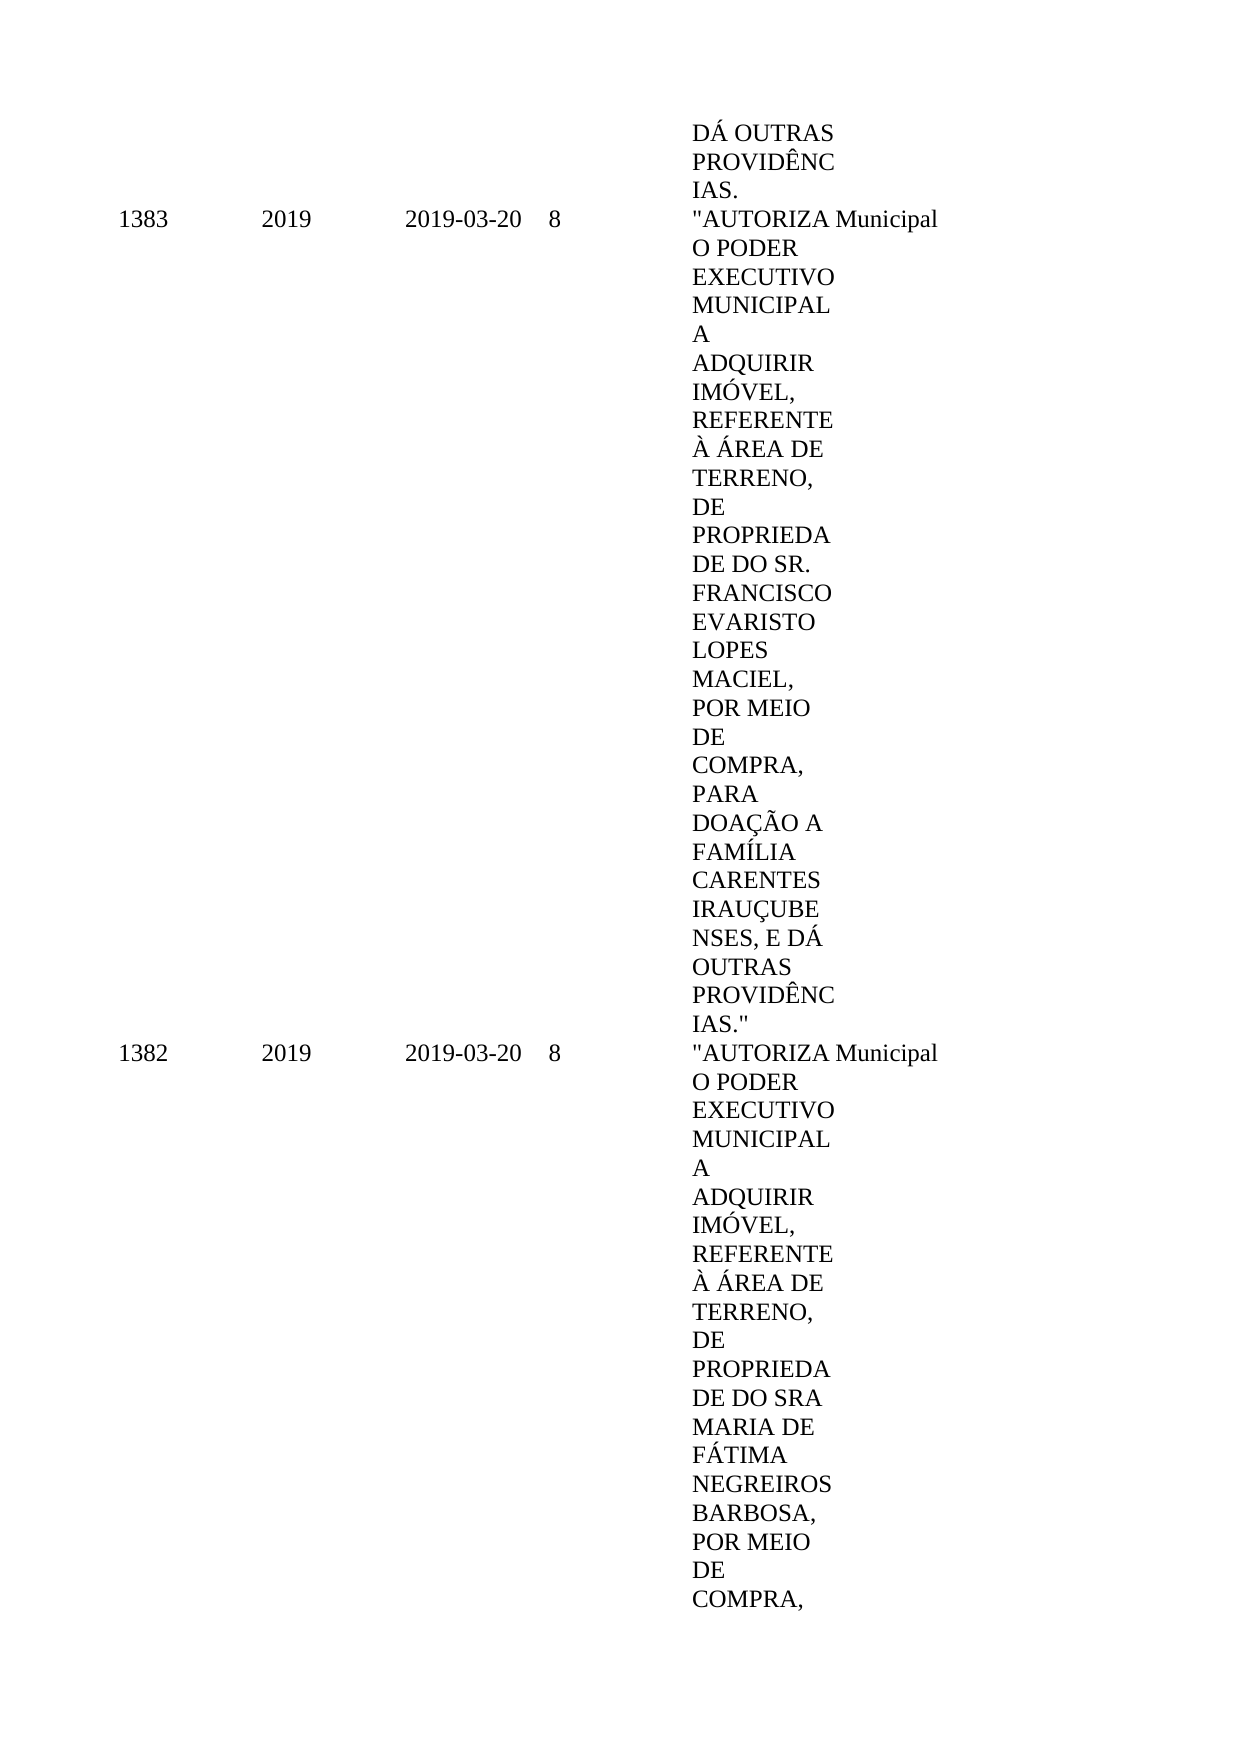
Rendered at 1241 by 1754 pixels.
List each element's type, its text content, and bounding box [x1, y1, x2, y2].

table_cell "AUTORIZA O PODER EXECUTIVO MUNICIPAL A ADQUIRIR IMÓVEL, REFERENTE À ÁREA DE TERRENO, DE PROPRIEDADE DO SR. FRANCISCO EVARISTO LOPES MACIEL, POR MEIO DE COMPRA, PARA DOAÇÃO A FAMÍLIA CARENTES IRAUÇUBENSES, E DÁ OUTRAS PROVIDÊNCIAS." [692, 204, 835, 1038]
table_cell [548, 118, 692, 204]
table_cell [835, 118, 979, 204]
table_cell 2019-03-20 [405, 204, 548, 1038]
table_cell Municipal [835, 204, 979, 1038]
table_cell 8 [548, 204, 692, 1038]
table_cell 2019 [261, 1038, 405, 1613]
table_cell "AUTORIZA O PODER EXECUTIVO MUNICIPAL A ADQUIRIR IMÓVEL, REFERENTE À ÁREA DE TERRENO, DE PROPRIEDADE DO SRA MARIA DE FÁTIMA NEGREIROS BARBOSA, POR MEIO DE COMPRA, [692, 1038, 835, 1613]
table_cell [979, 118, 1122, 204]
table_cell [405, 118, 548, 204]
table_cell 8 [548, 1038, 692, 1613]
table_cell 2019-03-20 [405, 1038, 548, 1613]
table_cell DÁ OUTRAS PROVIDÊNCIAS. [692, 118, 835, 204]
table_cell 1382 [118, 1038, 261, 1613]
table_cell [118, 118, 261, 204]
table_cell Municipal [835, 1038, 979, 1613]
table_cell 2019 [261, 204, 405, 1038]
table_cell [979, 1038, 1122, 1613]
table_cell [979, 204, 1122, 1038]
table_cell [261, 118, 405, 204]
table_cell 1383 [118, 204, 261, 1038]
